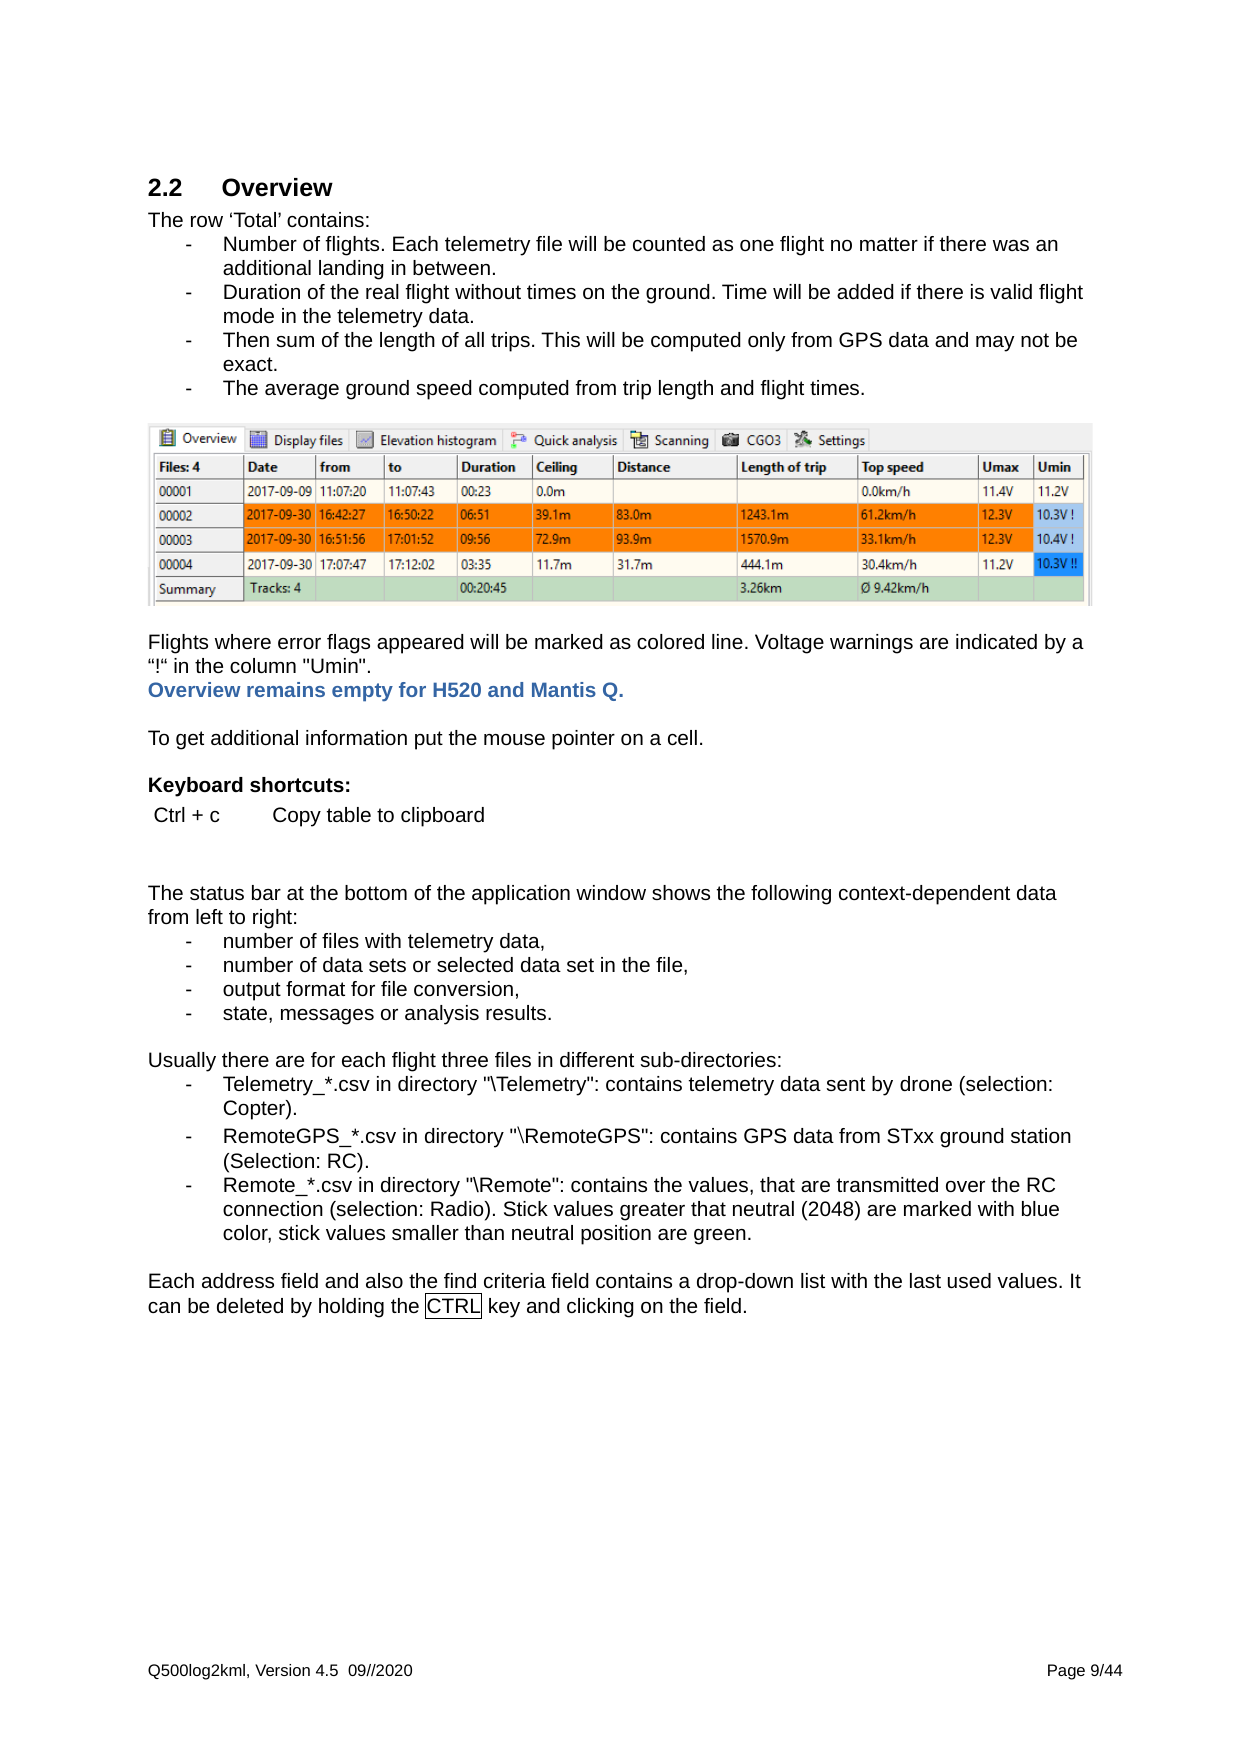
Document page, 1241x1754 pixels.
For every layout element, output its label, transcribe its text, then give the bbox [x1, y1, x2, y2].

list Remote_*.csv in directory "\Remote": contains the values, that are transmitted over the RC connection (selection: Radio). Stick values greater that neutral (2048) are marked with blue color, stick values smaller than neutral position are green. [185, 1173, 1093, 1245]
text Each address field and also the find criteria field contains a drop-down list with the last used values. It can be deleted by holding the CTRL key and clicking on the field. [148, 1269, 1093, 1319]
list Number of flights. Each telemetry file will be counted as one flight no matter if there was an additional landing in between. [185, 232, 1093, 279]
list output format for file conversion, [185, 976, 1093, 1000]
list state, messages or analysis results. [185, 1000, 1093, 1024]
picture [147, 423, 1093, 606]
list The average ground speed computed from trip length and flight times. [185, 375, 1093, 399]
text To get additional information put the mouse pointer on a cell. [148, 725, 1093, 749]
text Usually there are for each flight three files in different sub-directories: [148, 1048, 1093, 1072]
list Then sum of the length of all trips. This will be computed only from GPS data and may not be exact. [185, 327, 1093, 375]
text Keyboard shortcuts: [148, 773, 1093, 797]
list Telemetry_*.csv in directory "\Telemetry": contains telemetry data sent by drone (selection: Copter). [185, 1072, 1093, 1120]
text The status bar at the bottom of the application window shows the following context-dependent data from left to right: [148, 881, 1093, 928]
list Duration of the real flight without times on the ground. Time will be added if there is valid flight mode in the telemetry data. [185, 279, 1093, 327]
text The row ‘Total’ contains: [148, 208, 1093, 232]
text Overview remains empty for H520 and Mantis Q. [148, 677, 1093, 701]
table_header Ctrl + c [148, 797, 266, 833]
subtitle Overview [148, 173, 1093, 201]
text Flights where error flags appeared will be marked as colored line. Voltage warnings are indicated by a “!“ in the column "Umin". [148, 629, 1093, 677]
list RemoteGPS_*.csv in directory "\RemoteGPS": contains GPS data from STxx ground station (Selection: RC). [185, 1120, 1093, 1173]
list number of files with telemetry data, [185, 928, 1093, 952]
table_header Copy table to clipboard [266, 797, 1093, 833]
list number of data sets or selected data set in the file, [185, 952, 1093, 976]
